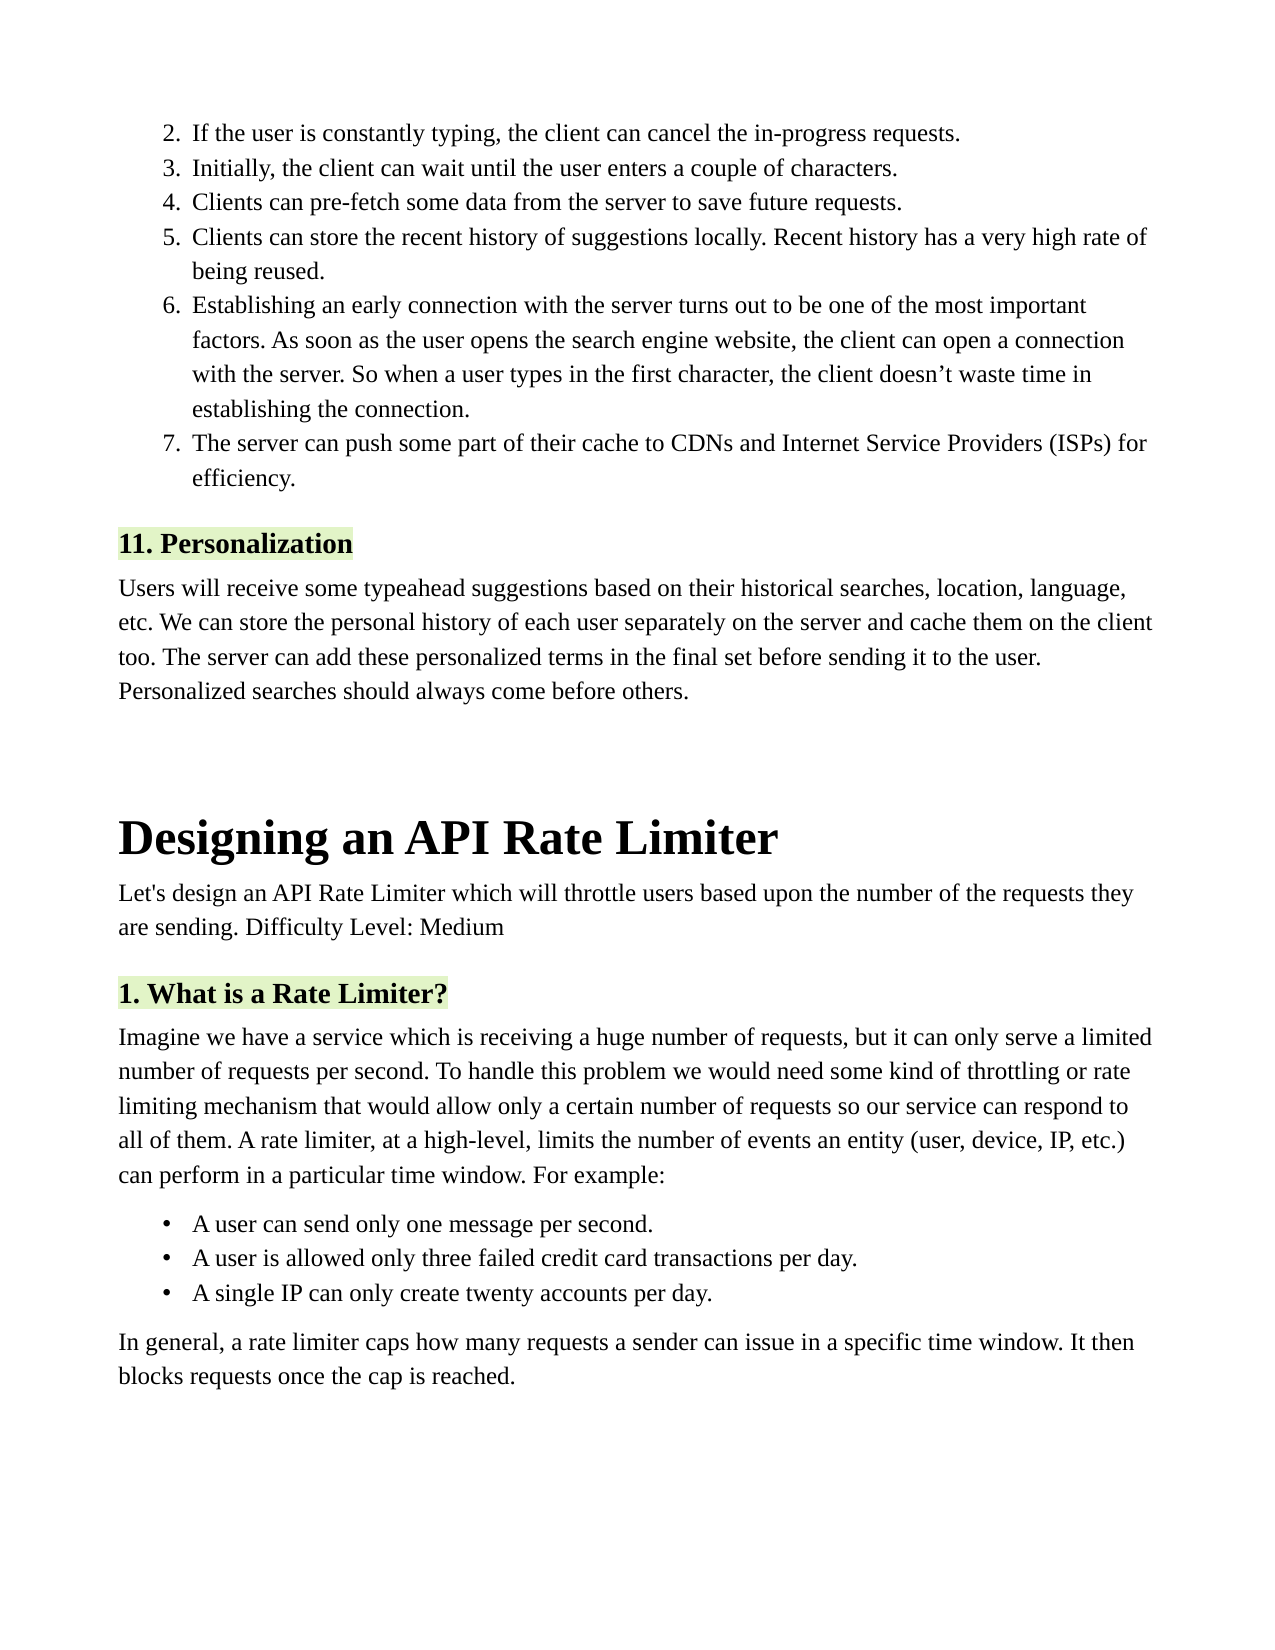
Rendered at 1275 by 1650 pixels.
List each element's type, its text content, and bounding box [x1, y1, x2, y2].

list Initially, the client can wait until the user enters a couple of characters. [162, 153, 1157, 181]
list Clients can store the recent history of suggestions locally. Recent history has a very high rate of being reused. [162, 222, 1157, 285]
list A user can send only one message per second. [162, 1209, 1157, 1237]
list The server can push some part of their cache to CDNs and Internet Service Providers (ISPs) for efficiency. [162, 428, 1157, 492]
text Imagine we have a service which is receiving a huge number of requests, but it can only serve a limited number of requests per second. To handle this problem we would need some kind of throttling or rate limiting mechanism that would allow only a certain number of requests so our service can respond to all of them. A rate limiter, at a high-level, limits the number of events an entity (user, device, IP, etc.) can perform in a particular time window. For example: [118, 1022, 1157, 1188]
text Users will receive some typeahead suggestions based on their historical searches, location, language, etc. We can store the personal history of each user separately on the server and cache them on the client too. The server can add these personalized terms in the final set before sending it to the user. Personalized searches should always come before others. [118, 573, 1157, 705]
subtitle Designing an API Rate Limiter [118, 808, 1157, 865]
list A single IP can only create twenty accounts per day. [162, 1278, 1157, 1306]
text In general, a rate limiter caps how many requests a sender can issue in a specific time window. It then blocks requests once the cap is reached. [118, 1327, 1157, 1390]
list If the user is constantly typing, the client can cancel the in-progress requests. [162, 118, 1157, 147]
list Establishing an early connection with the server turns out to be one of the most important factors. As soon as the user opens the search engine website, the client can open a connection with the server. So when a user types in the first character, the client doesn’t waste time in establishing the connection. [162, 291, 1157, 423]
text Let's design an API Rate Limiter which will throttle users based upon the number of the requests they are sending. Difficulty Level: Medium [118, 878, 1157, 941]
subtitle 1. What is a Rate Limiter? [118, 976, 1157, 1009]
list Clients can pre-fetch some data from the server to save future requests. [162, 187, 1157, 216]
subtitle 11. Personalization [118, 527, 1157, 560]
list A user is allowed only three failed credit card transactions per day. [162, 1243, 1157, 1272]
